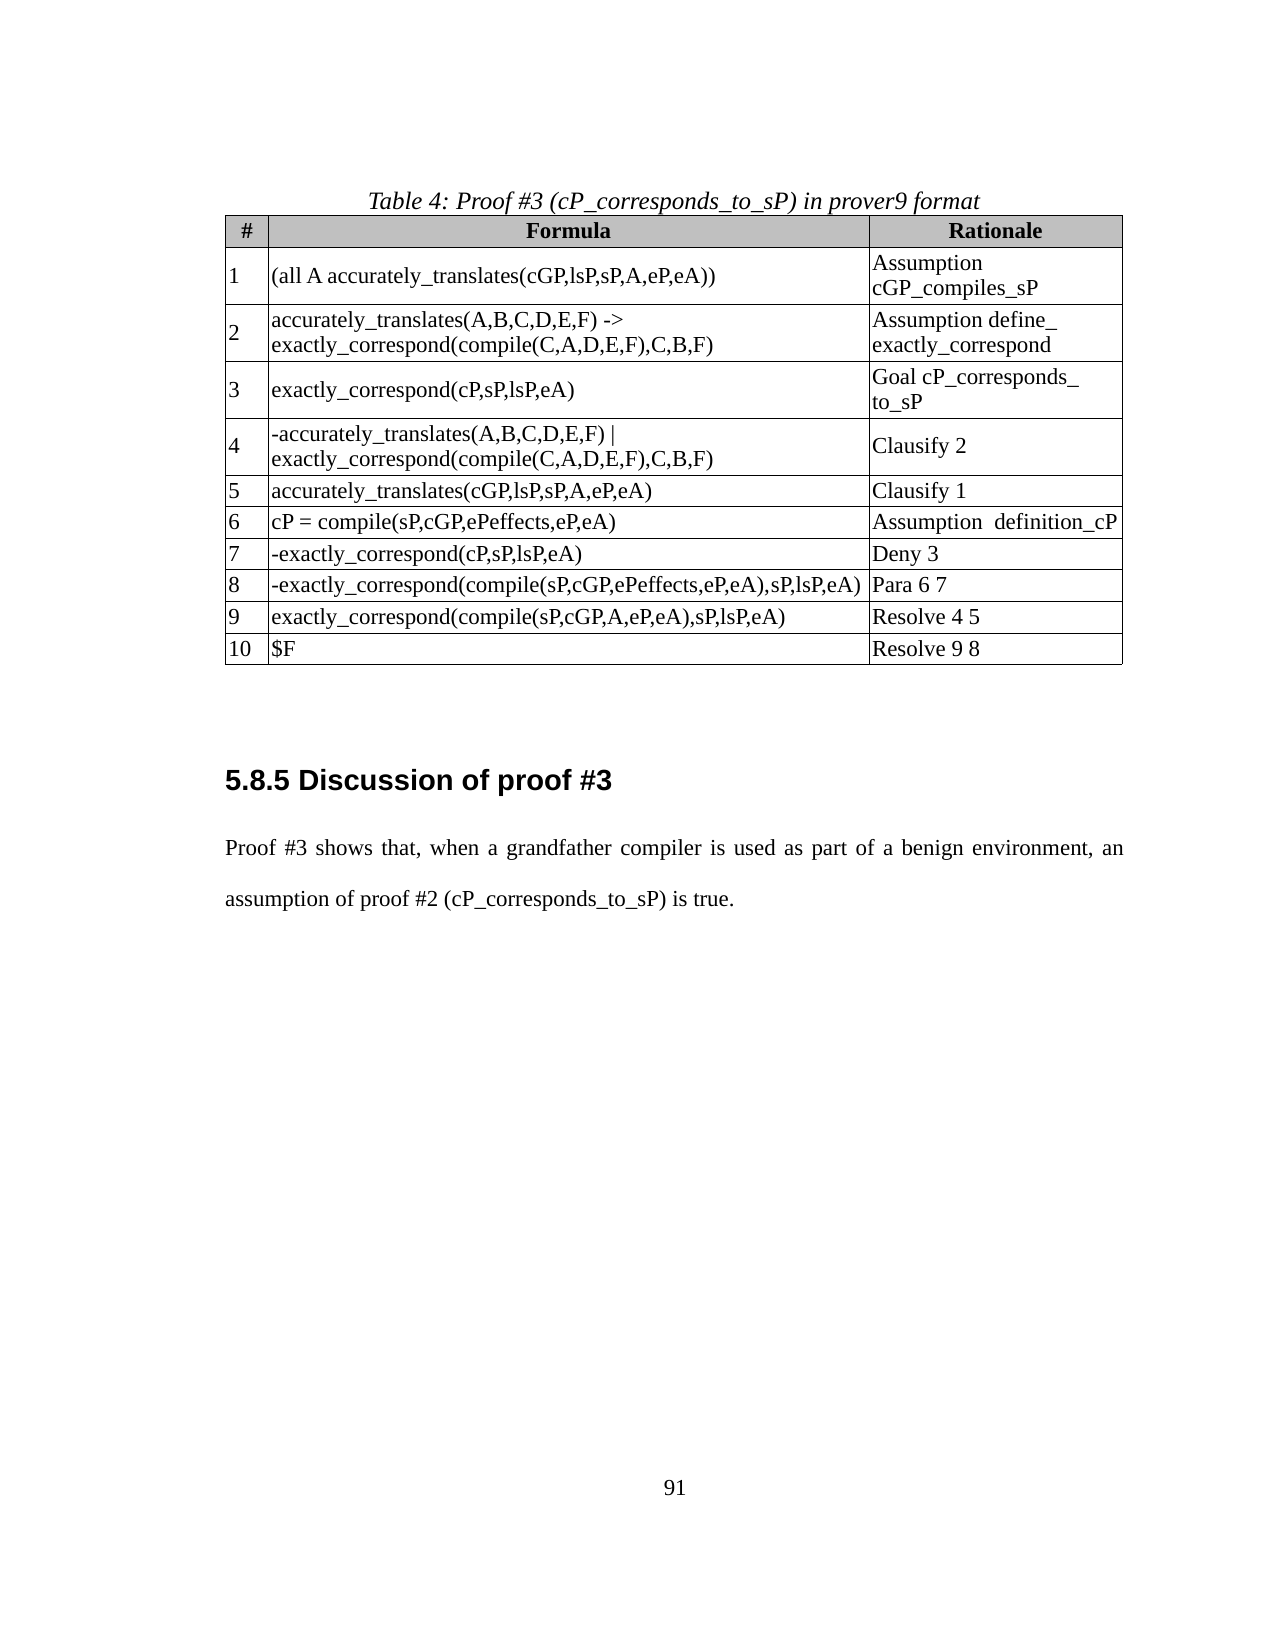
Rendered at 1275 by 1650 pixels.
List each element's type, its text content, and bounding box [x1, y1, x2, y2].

table_cell Clausify 2 [870, 419, 1122, 475]
table_cell 10 [226, 634, 268, 664]
table_cell cP = compile(sP,cGP,ePeffects,eP,eA) [269, 507, 869, 538]
text Proof #3 shows that, when a grandfather compiler is used as part of a benign environment, an assumption of proof #2 (cP_corresponds_to_sP) is true. [225, 835, 1125, 911]
table_cell exactly_correspond(compile(sP,cGP,A,eP,eA),sP,lsP,eA) [269, 602, 869, 632]
table_cell Goal cP_corresponds_​to_sP [870, 362, 1122, 418]
table_cell accurately_translates(A,B,C,D,E,F) -> exactly_correspond(compile(C,A,D,E,F),C,B,F) [269, 305, 869, 361]
table_header Rationale [870, 216, 1122, 247]
table_cell 1 [226, 248, 268, 304]
table_cell Resolve 4 5 [870, 602, 1122, 632]
table_cell -exactly_correspond(cP,sP,lsP,eA) [269, 539, 869, 569]
table_cell Deny 3 [870, 539, 1122, 569]
table_cell 5 [226, 476, 268, 506]
table_cell 8 [226, 570, 268, 601]
table_cell Assumption cGP_compiles_sP [870, 248, 1122, 304]
table_cell 9 [226, 602, 268, 632]
table_cell Para 6 7 [870, 570, 1122, 601]
table_cell Assumption define_​exactly_​correspond [870, 305, 1122, 361]
table_cell $F [269, 634, 869, 664]
subtitle Discussion of proof #3 [225, 764, 1125, 797]
table_cell Assumption definition_cP [870, 507, 1122, 538]
table_cell 7 [226, 539, 268, 569]
table_cell -exactly_correspond(compile(sP,cGP,ePeffects,eP,eA),​sP,lsP,eA) [269, 570, 869, 601]
table_header # [226, 216, 268, 247]
table_cell Clausify 1 [870, 476, 1122, 506]
table_cell accurately_translates(cGP,lsP,sP,A,eP,eA) [269, 476, 869, 506]
table_cell Resolve 9 8 [870, 634, 1122, 664]
table_cell -accurately_translates(A,B,C,D,E,F) | exactly_correspond(compile(C,A,D,E,F),C,B,F) [269, 419, 869, 475]
table_header Formula [269, 216, 869, 247]
table_cell 3 [226, 362, 268, 418]
table_cell 6 [226, 507, 268, 538]
text Table 4: Proof #3 (cP_corresponds_to_sP) in prover9 format [225, 187, 1125, 215]
table_cell 4 [226, 419, 268, 475]
table_cell exactly_correspond(cP,sP,lsP,eA) [269, 362, 869, 418]
table_cell 2 [226, 305, 268, 361]
table_cell (all A accurately_translates(cGP,lsP,sP,A,eP,eA)) [269, 248, 869, 304]
